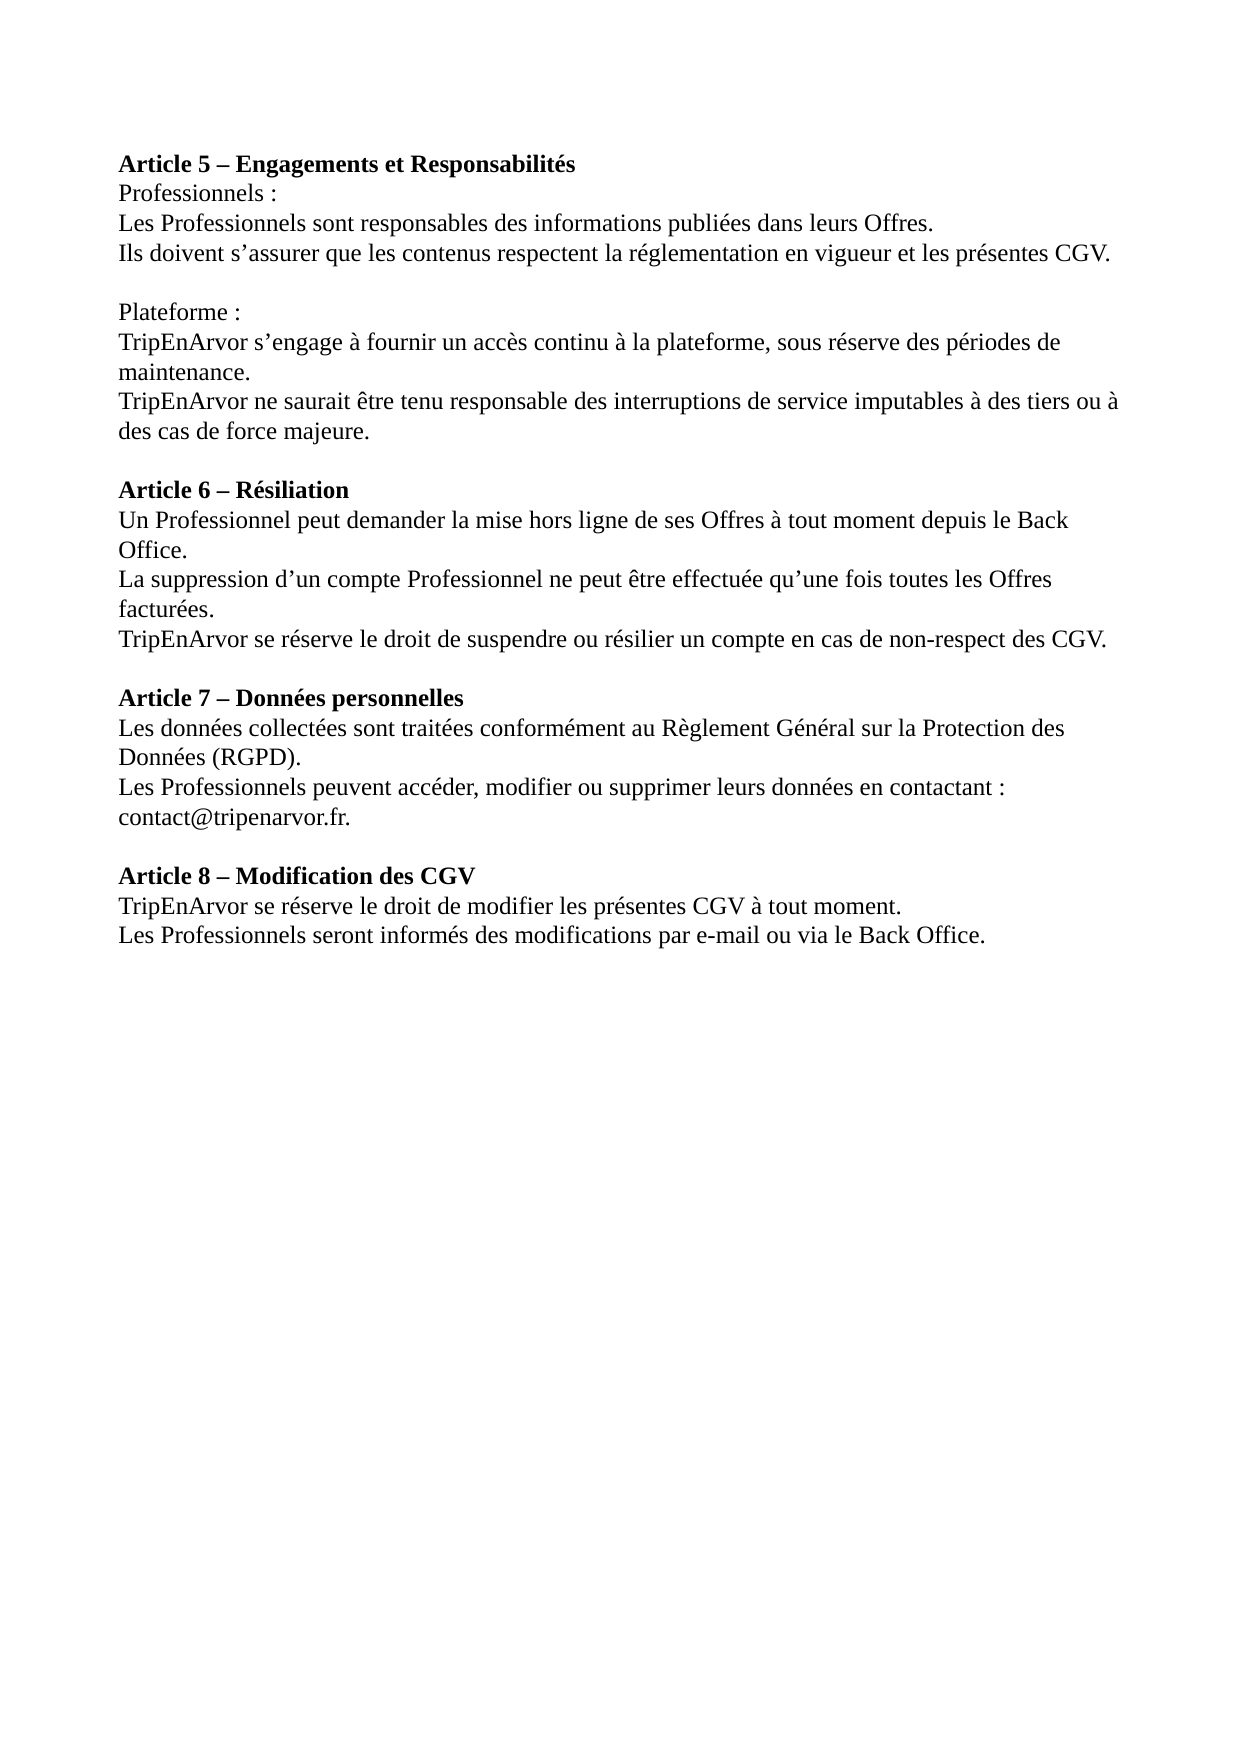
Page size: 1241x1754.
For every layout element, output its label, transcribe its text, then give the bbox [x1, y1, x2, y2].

text Ils doivent s’assurer que les contenus respectent la réglementation en vigueur et les présentes CGV. [118, 237, 1122, 267]
text TripEnArvor ne saurait être tenu responsable des interruptions de service imputables à des tiers ou à des cas de force majeure. [118, 385, 1122, 445]
text Les données collectées sont traitées conformément au Règlement Général sur la Protection des Données (RGPD). [118, 712, 1122, 771]
text TripEnArvor s’engage à fournir un accès continu à la plateforme, sous réserve des périodes de maintenance. [118, 326, 1122, 385]
text Article 7 – Données personnelles [118, 682, 1122, 712]
text Professionnels : [118, 177, 1122, 207]
text Article 5 – Engagements et Responsabilités [118, 148, 1122, 177]
text Les Professionnels sont responsables des informations publiées dans leurs Offres. [118, 207, 1122, 237]
text Plateforme : [118, 296, 1122, 326]
text Les Professionnels peuvent accéder, modifier ou supprimer leurs données en contactant : contact@tripenarvor.fr. [118, 771, 1122, 831]
text Un Professionnel peut demander la mise hors ligne de ses Offres à tout moment depuis le Back Office. [118, 504, 1122, 563]
text Les Professionnels seront informés des modifications par e-mail ou via le Back Office. [118, 920, 1122, 949]
text TripEnArvor se réserve le droit de modifier les présentes CGV à tout moment. [118, 890, 1122, 920]
text Article 8 – Modification des CGV [118, 860, 1122, 890]
text Article 6 – Résiliation [118, 474, 1122, 504]
text La suppression d’un compte Professionnel ne peut être effectuée qu’une fois toutes les Offres facturées. [118, 563, 1122, 623]
text TripEnArvor se réserve le droit de suspendre ou résilier un compte en cas de non-respect des CGV. [118, 623, 1122, 652]
